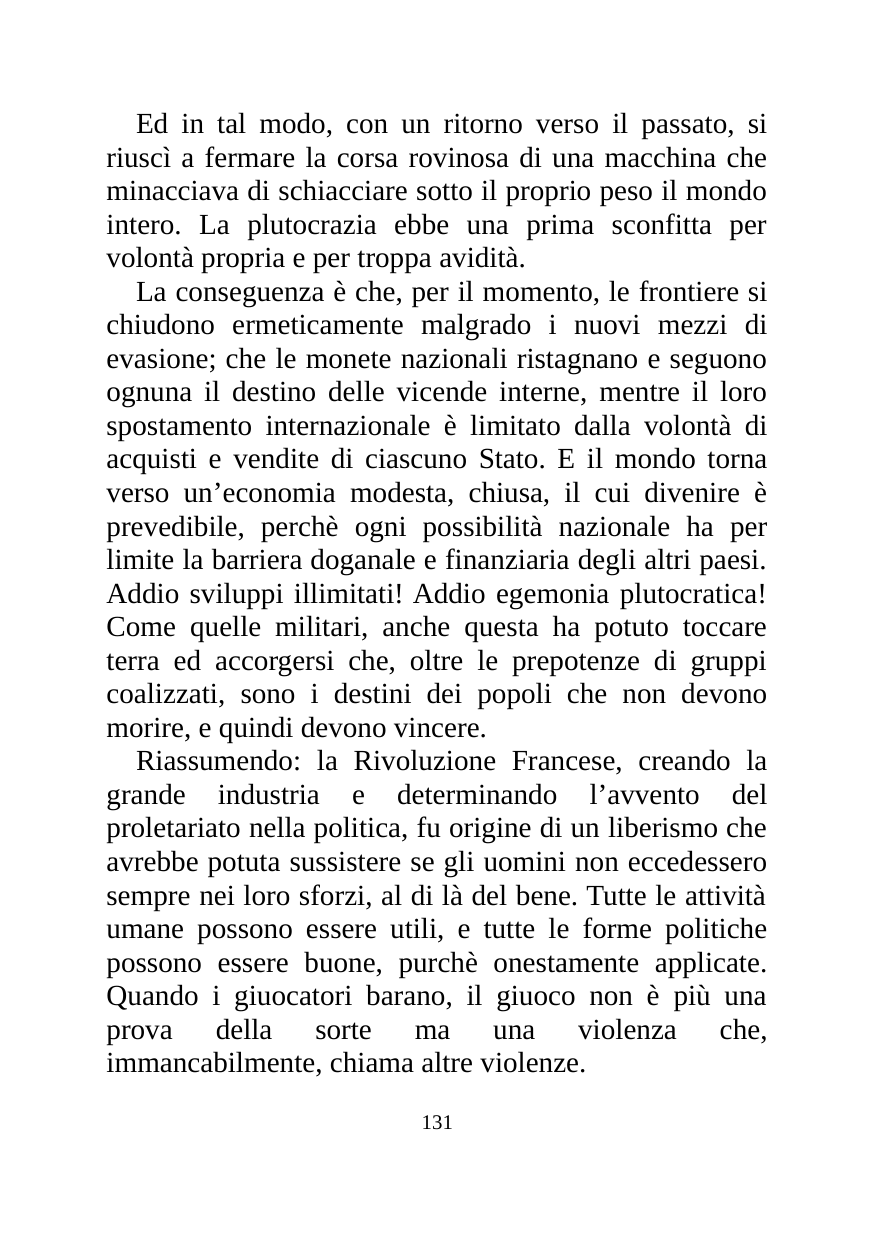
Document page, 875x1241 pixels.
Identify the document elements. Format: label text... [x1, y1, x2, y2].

text Ed in tal modo, con un ritorno verso il passato, si riuscì a fermare la corsa rovinosa di una macchina che minacciava di schiacciare sotto il proprio peso il mondo intero. La plutocrazia ebbe una prima sconfitta per volontà propria e per troppa avidità. [106, 106, 768, 274]
text Riassumendo: la Rivoluzione Francese, creando la grande industria e determinando l’avvento del proletariato nella politica, fu origine di un liberismo che avrebbe potuta sussistere se gli uomini non eccedessero sempre nei loro sforzi, al di là del bene. Tutte le attività umane possono essere utili, e tutte le forme politiche possono essere buone, purchè onestamente applicate. Quando i giuocatori barano, il giuoco non è più una prova della sorte ma una violenza che, immancabilmente, chiama altre violenze. [106, 743, 768, 1079]
text La conseguenza è che, per il momento, le frontiere si chiudono ermeticamente malgrado i nuovi mezzi di evasione; che le monete nazionali ristagnano e seguono ognuna il destino delle vicende interne, mentre il loro spostamento internazionale è limitato dalla volontà di acquisti e vendite di ciascuno Stato. E il mondo torna verso un’economia modesta, chiusa, il cui divenire è prevedibile, perchè ogni possibilità nazionale ha per limite la barriera doganale e finanziaria degli altri paesi. Addio sviluppi illimitati! Addio egemonia plutocratica! Come quelle militari, anche questa ha potuto toccare terra ed accorgersi che, oltre le prepotenze di gruppi coalizzati, sono i destini dei popoli che non devono morire, e quindi devono vincere. [106, 274, 768, 743]
